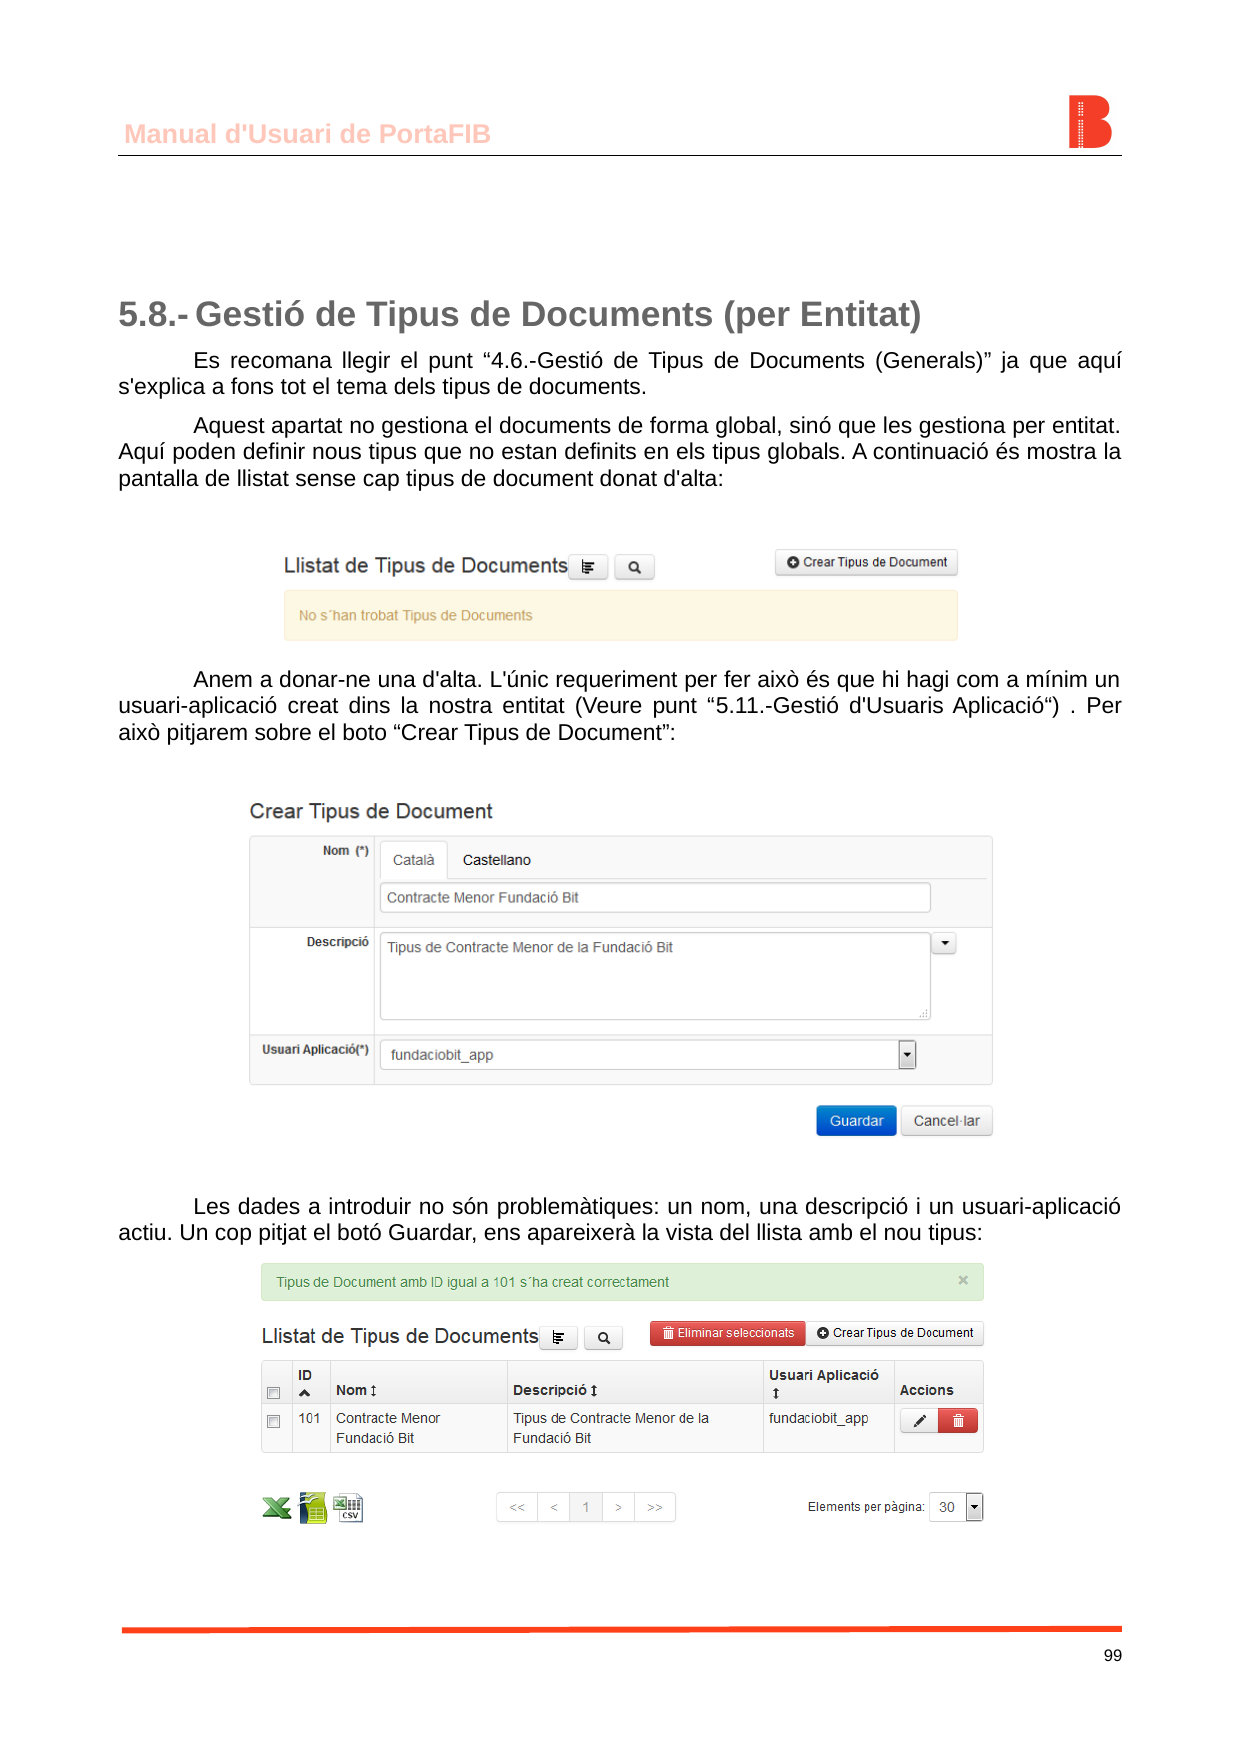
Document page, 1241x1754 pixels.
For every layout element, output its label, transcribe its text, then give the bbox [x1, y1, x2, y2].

picture [250, 1258, 990, 1537]
text Es recomana llegir el punt “4.6.-Gestió de Tipus de Documents (Generals)” ja que aquí s'explica a fons tot el tema dels tipus de documents. [118, 347, 1122, 399]
text Les dades a introduir no són problemàtiques: un nom, una descripció i un usuari-aplicació actiu. Un cop pitjat el botó Guardar, ens apareixerà la vista del llista amb el nou tipus: [118, 1193, 1122, 1246]
picture [275, 542, 965, 654]
picture [1063, 94, 1117, 150]
text Aquest apartat no gestiona el documents de forma global, sinó que les gestiona per entitat. Aquí poden definir nous tipus que no estan definits en els tipus globals. A continuació és mostra la pantalla de llistat sense cap tipus de document donat d'alta: [118, 412, 1122, 491]
subtitle Gestió de Tipus de Documents (per Entitat) [118, 293, 1122, 334]
text Anem a donar-ne una d'alta. L'únic requeriment per fer això és que hi hagi com a mínim un usuari-aplicació creat dins la nostra entitat (Veure punt “5.11.-Gestió d'Usuaris Aplicació“) . Per això pitjarem sobre el boto “Crear Tipus de Document”: [118, 666, 1122, 745]
picture [241, 796, 999, 1142]
